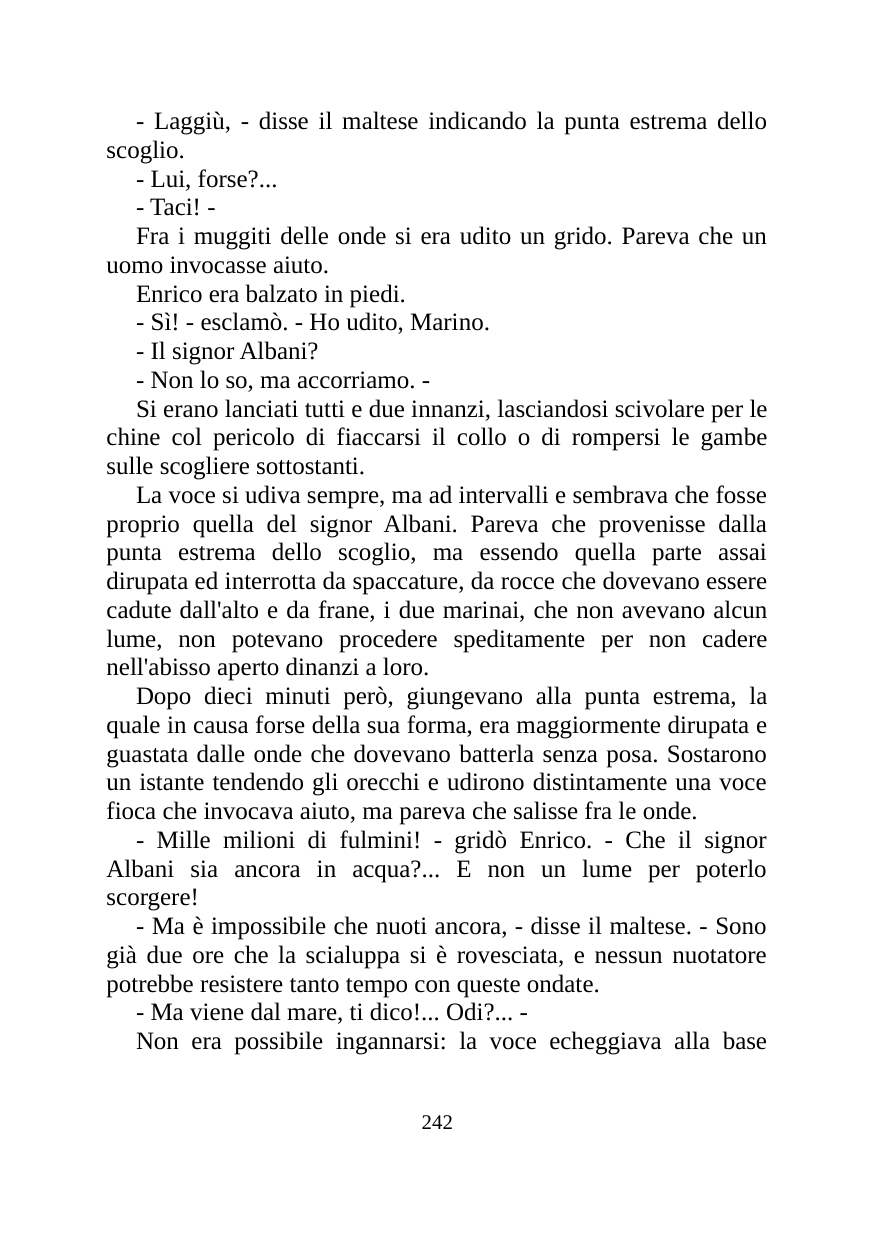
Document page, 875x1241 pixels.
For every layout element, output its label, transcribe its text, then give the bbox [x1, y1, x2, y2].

text Enrico era balzato in piedi. [106, 279, 768, 307]
text - Taci! - [106, 192, 768, 221]
text - Sì! - esclamò. - Ho udito, Marino. [106, 307, 768, 336]
text - Lui, forse?... [106, 164, 768, 192]
text - Il signor Albani? [106, 336, 768, 365]
text Si erano lanciati tutti e due innanzi, lasciandosi scivolare per le chine col pericolo di fiaccarsi il collo o di rompersi le gambe sulle scogliere sottostanti. [106, 394, 768, 480]
text Non era possibile ingannarsi: la voce echeggiava alla base [106, 1026, 768, 1055]
text Fra i muggiti delle onde si era udito un grido. Pareva che un uomo invocasse aiuto. [106, 221, 768, 279]
text - Non lo so, ma accorriamo. - [106, 365, 768, 394]
text - Ma è impossibile che nuoti ancora, - disse il maltese. - Sono già due ore che la scialuppa si è rovesciata, e nessun nuotatore potrebbe resistere tanto tempo con queste ondate. [106, 911, 768, 997]
text - Laggiù, - disse il maltese indicando la punta estrema dello scoglio. [106, 106, 768, 164]
text - Mille milioni di fulmini! - gridò Enrico. - Che il signor Albani sia ancora in acqua?... E non un lume per poterlo scorgere! [106, 825, 768, 911]
text - Ma viene dal mare, ti dico!... Odi?... - [106, 997, 768, 1026]
text Dopo dieci minuti però, giungevano alla punta estrema, la quale in causa forse della sua forma, era maggiormente dirupata e guastata dalle onde che dovevano batterla senza posa. Sostarono un istante tendendo gli orecchi e udirono distintamente una voce fioca che invocava aiuto, ma pareva che salisse fra le onde. [106, 681, 768, 825]
text La voce si udiva sempre, ma ad intervalli e sembrava che fosse proprio quella del signor Albani. Pareva che provenisse dalla punta estrema dello scoglio, ma essendo quella parte assai dirupata ed interrotta da spaccature, da rocce che dovevano essere cadute dall'alto e da frane, i due marinai, che non avevano alcun lume, non potevano procedere speditamente per non cadere nell'abisso aperto dinanzi a loro. [106, 480, 768, 681]
